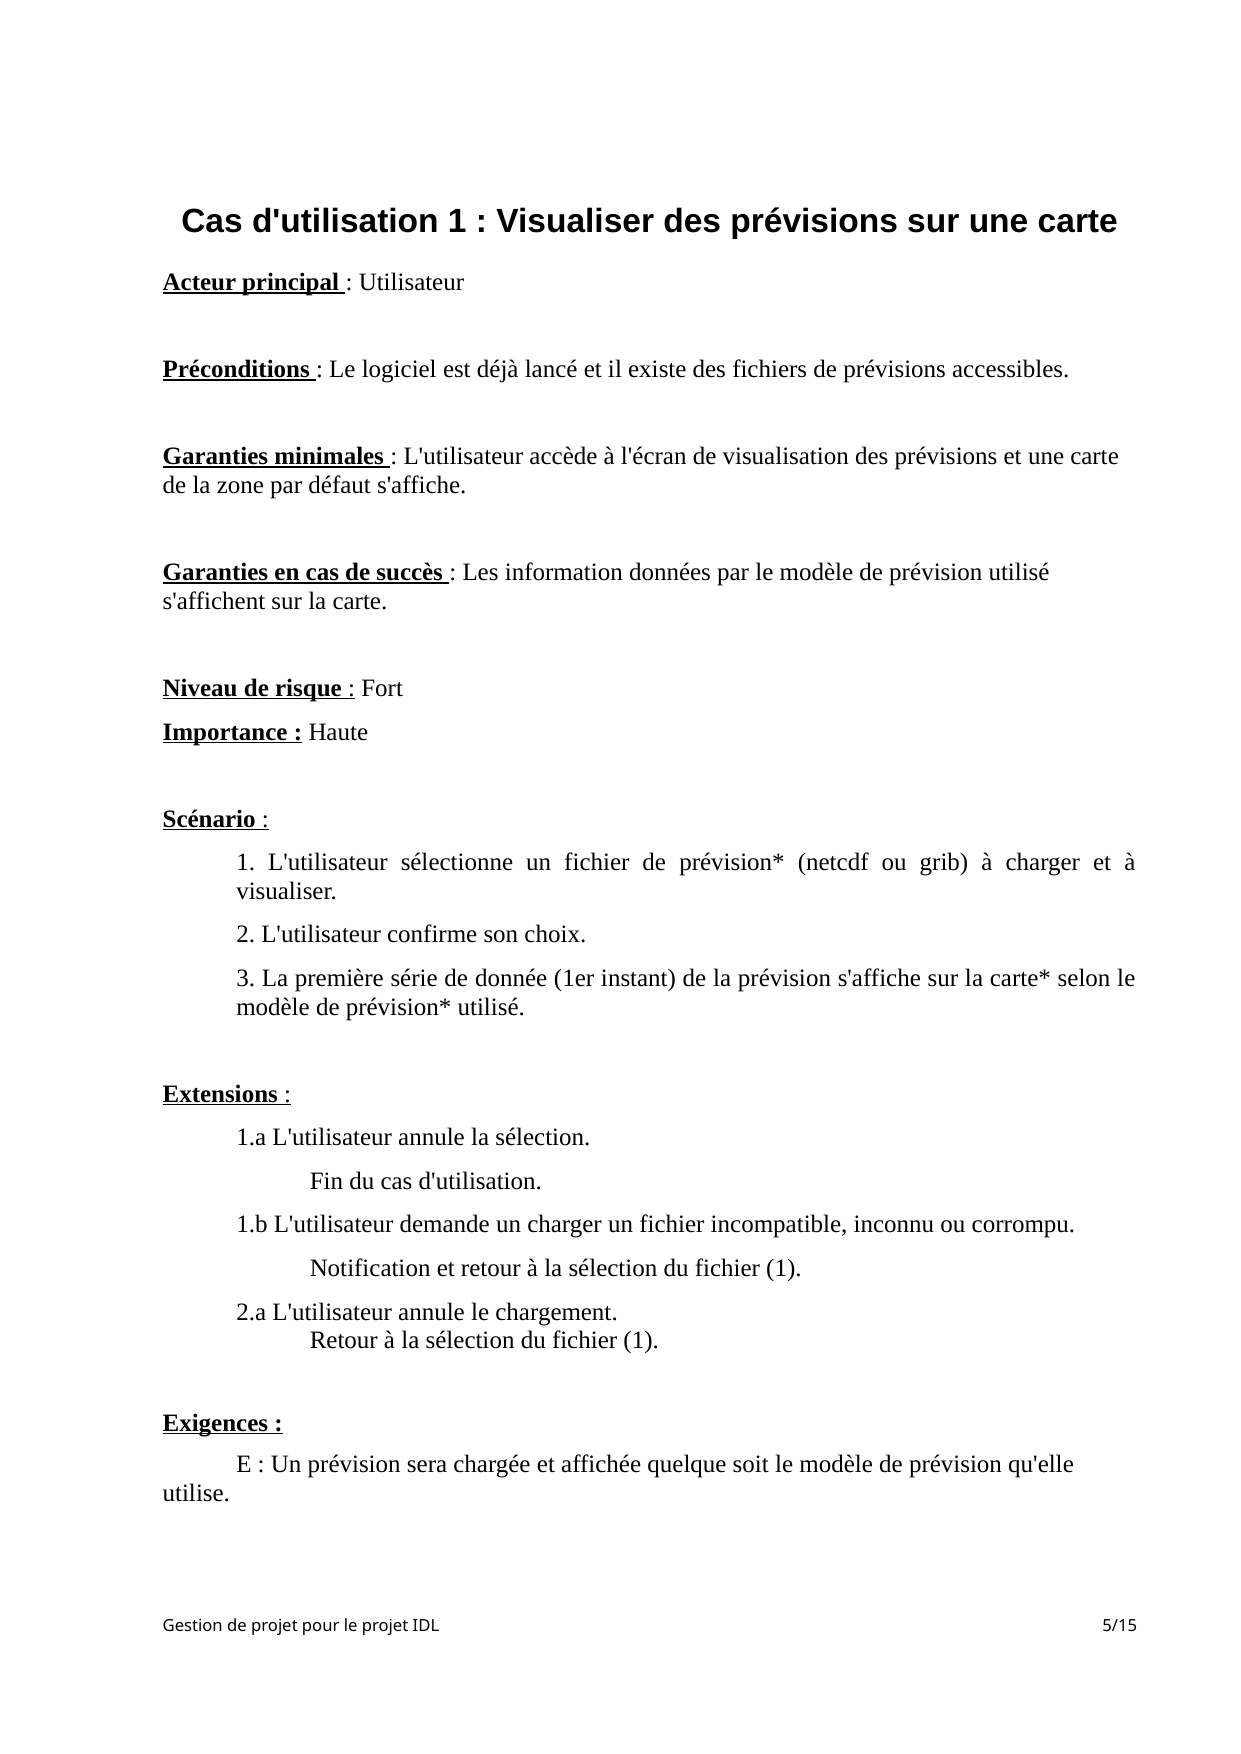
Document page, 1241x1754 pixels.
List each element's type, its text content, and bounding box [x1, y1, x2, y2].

text 1.b L'utilisateur demande un charger un fichier incompatible, inconnu ou corrompu. [162, 1209, 1137, 1238]
text Exigences : [162, 1408, 1137, 1437]
text 1.a L'utilisateur annule la sélection. [162, 1122, 1137, 1151]
text Niveau de risque : Fort [162, 673, 1137, 702]
text E : Un prévision sera chargée et affichée quelque soit le modèle de prévision qu'elle utilise. [162, 1449, 1137, 1507]
text Notification et retour à la sélection du fichier (1). [162, 1253, 1137, 1282]
text Garanties en cas de succès : Les information données par le modèle de prévision utilisé s'affichent sur la carte. [162, 557, 1137, 615]
subtitle Cas d'utilisation 1 : Visualiser des prévisions sur une carte [162, 201, 1137, 240]
text Acteur principal : Utilisateur [162, 267, 1137, 296]
text Fin du cas d'utilisation. [162, 1166, 1137, 1195]
list 2. L'utilisateur confirme son choix. [207, 919, 1137, 948]
text 2.a L'utilisateur annule le chargement. [162, 1297, 1137, 1325]
text Scénario : [162, 804, 1137, 832]
list 3. La première série de donnée (1er instant) de la prévision s'affiche sur la carte* selon le modèle de prévision* utilisé. [207, 963, 1137, 1021]
text Extensions : [162, 1079, 1137, 1108]
text Préconditions : Le logiciel est déjà lancé et il existe des fichiers de prévisions accessibles. [162, 354, 1137, 383]
text Retour à la sélection du fichier (1). [162, 1325, 1137, 1354]
text Importance : Haute [162, 717, 1137, 745]
text Garanties minimales : L'utilisateur accède à l'écran de visualisation des prévisions et une carte de la zone par défaut s'affiche. [162, 441, 1137, 499]
list 1. L'utilisateur sélectionne un fichier de prévision* (netcdf ou grib) à charger et à visualiser. [207, 847, 1137, 905]
